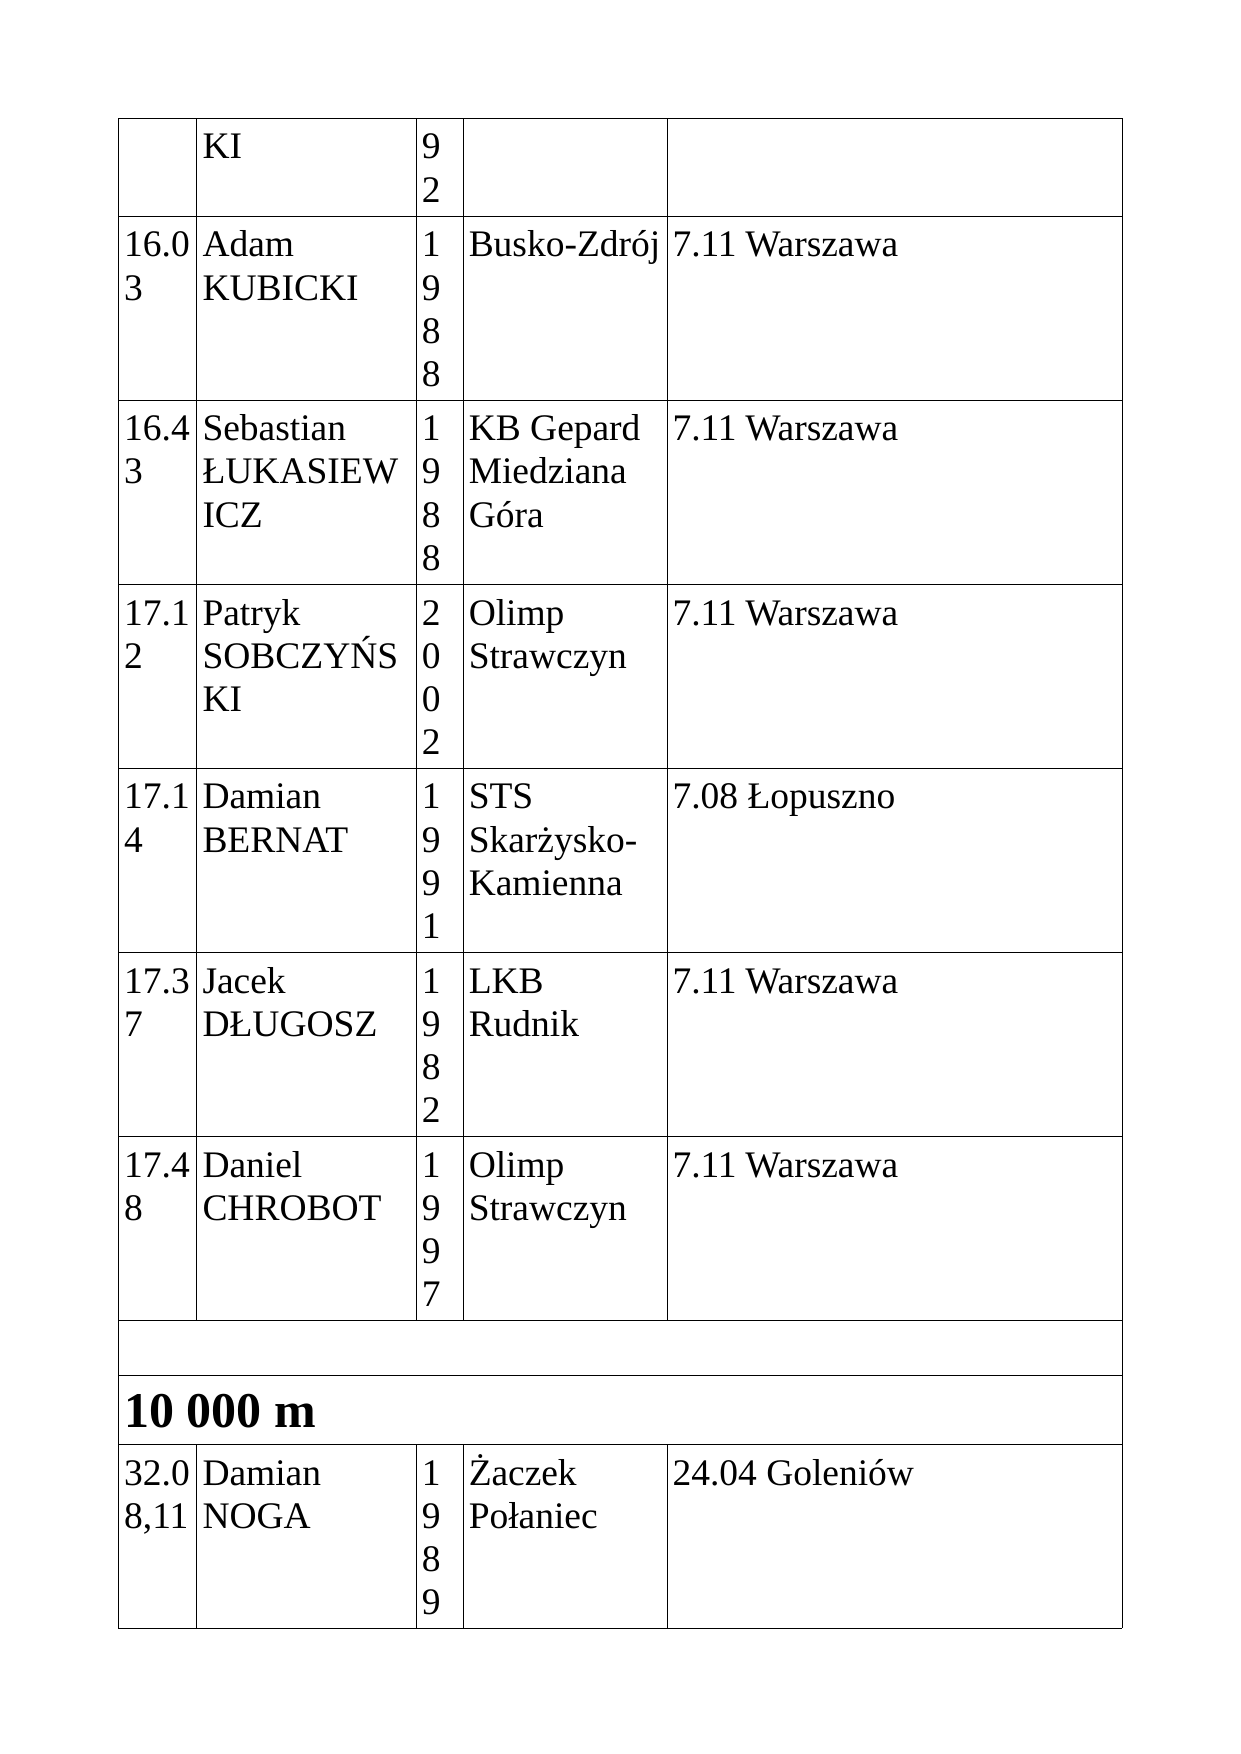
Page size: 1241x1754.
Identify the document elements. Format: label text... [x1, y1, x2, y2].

table_cell KI [197, 119, 416, 216]
table_cell 1989 [417, 1445, 463, 1628]
table_cell [119, 1321, 1122, 1375]
table_cell STS Skarżysko-Kamienna [464, 769, 667, 952]
table_cell 7.11 Warszawa [668, 217, 1122, 400]
table_cell Jacek DŁUGOSZ [197, 953, 416, 1136]
table_cell 1991 [417, 769, 463, 952]
table_cell 7.08 Łopuszno [668, 769, 1122, 952]
table_cell 1997 [417, 1137, 463, 1320]
table_cell Patryk SOBCZYŃSKI [197, 585, 416, 768]
table_cell [668, 119, 1122, 216]
table_cell Sebastian ŁUKASIEWICZ [197, 401, 416, 584]
table_cell Żaczek Połaniec [464, 1445, 667, 1628]
table_cell 17.12 [119, 585, 196, 768]
table_cell Damian NOGA [197, 1445, 416, 1628]
table_cell 24.04 Goleniów [668, 1445, 1122, 1628]
table_cell 10 000 m [119, 1376, 1122, 1444]
table_cell Olimp Strawczyn [464, 585, 667, 768]
table_cell Busko-Zdrój [464, 217, 667, 400]
table_cell [464, 119, 667, 216]
table_cell 17.14 [119, 769, 196, 952]
table_cell Daniel CHROBOT [197, 1137, 416, 1320]
table_cell 2002 [417, 585, 463, 768]
table_cell 16.03 [119, 217, 196, 400]
table_cell 17.48 [119, 1137, 196, 1320]
table_cell 7.11 Warszawa [668, 1137, 1122, 1320]
table_cell 92 [417, 119, 463, 216]
table_cell 7.11 Warszawa [668, 585, 1122, 768]
table_cell [119, 119, 196, 216]
table_cell KB Gepard Miedziana Góra [464, 401, 667, 584]
table_cell 16.43 [119, 401, 196, 584]
table_cell 7.11 Warszawa [668, 953, 1122, 1136]
table_cell 1982 [417, 953, 463, 1136]
table_cell Damian BERNAT [197, 769, 416, 952]
table_cell 32.08,11 [119, 1445, 196, 1628]
table_cell Adam KUBICKI [197, 217, 416, 400]
table_cell 17.37 [119, 953, 196, 1136]
table_cell 7.11 Warszawa [668, 401, 1122, 584]
table_cell Olimp Strawczyn [464, 1137, 667, 1320]
table_cell LKB Rudnik [464, 953, 667, 1136]
table_cell 1988 [417, 401, 463, 584]
table_cell 1988 [417, 217, 463, 400]
